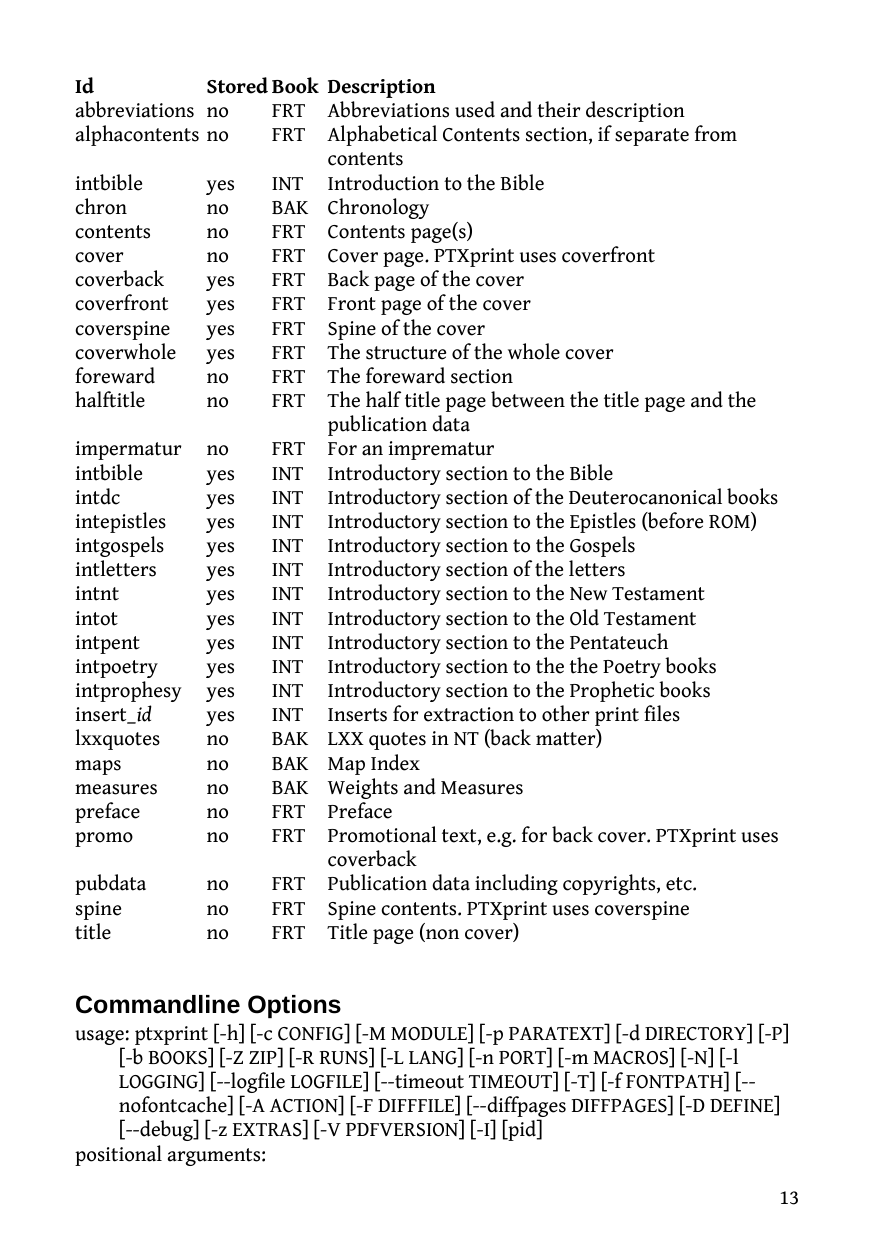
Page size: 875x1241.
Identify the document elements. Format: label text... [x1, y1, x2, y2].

table_cell The foreward section [328, 365, 799, 389]
table_cell FRT [272, 800, 327, 824]
table_cell LXX quotes in NT (back matter) [328, 728, 799, 752]
table_cell Publication data including copyrights, etc. [328, 873, 799, 897]
table_header Stored [206, 75, 272, 99]
table_cell yes [206, 558, 272, 582]
table_cell no [206, 921, 272, 945]
table_cell yes [206, 583, 272, 607]
table_cell abbreviations [75, 99, 206, 123]
table_cell Cover page. PTXprint uses coverfront [328, 244, 799, 268]
table_cell intpoetry [75, 655, 206, 679]
table_cell intletters [75, 558, 206, 582]
table_cell pubdata [75, 873, 206, 897]
table_cell INT [272, 583, 327, 607]
table_cell no [206, 389, 272, 437]
table_cell intepistles [75, 510, 206, 534]
table_cell intgospels [75, 534, 206, 558]
table_cell Introductory section of the Deuterocanonical books [328, 486, 799, 510]
table_cell INT [272, 462, 327, 486]
table_header Id [75, 75, 206, 99]
table_cell FRT [272, 220, 327, 244]
table_cell intot [75, 607, 206, 631]
table_cell lxxquotes [75, 728, 206, 752]
table_cell INT [272, 534, 327, 558]
table_cell Introductory section of the letters [328, 558, 799, 582]
table_cell FRT [272, 317, 327, 341]
table_cell chron [75, 196, 206, 220]
text usage: ptxprint [-h] [-c CONFIG] [-M MODULE] [-p PARATEXT] [-d DIRECTORY] [-P] [-b BOOKS] [-Z ZIP] [-R RUNS] [-L LANG] [-n PORT] [-m MACROS] [-N] [-l LOGGING] [--logfile LOGFILE] [--timeout TIMEOUT] [-T] [-f FONTPATH] [--nofontcache] [-A ACTION] [-F DIFFFILE] [--diffpages DIFFPAGES] [-D DEFINE] [--debug] [-z EXTRAS] [-V PDFVERSION] [-I] [pid] [75, 1022, 799, 1143]
table_cell contents [75, 220, 206, 244]
table_cell Spine contents. PTXprint uses coverspine [328, 897, 799, 921]
table_cell yes [206, 462, 272, 486]
table_cell yes [206, 631, 272, 655]
table_cell foreward [75, 365, 206, 389]
table_cell Introductory section to the New Testament [328, 583, 799, 607]
table_cell intbible [75, 462, 206, 486]
table_cell INT [272, 510, 327, 534]
table_cell no [206, 99, 272, 123]
table_cell The structure of the whole cover [328, 341, 799, 365]
table_cell spine [75, 897, 206, 921]
table_cell FRT [272, 389, 327, 437]
table_cell BAK [272, 728, 327, 752]
table_cell The half title page between the title page and the publication data [328, 389, 799, 437]
table_cell Introductory section to the Prophetic books [328, 679, 799, 703]
table_cell intprophesy [75, 679, 206, 703]
table_header Book [272, 75, 327, 99]
table_cell Introductory section to the Epistles (before ROM) [328, 510, 799, 534]
table_cell no [206, 196, 272, 220]
table_cell FRT [272, 268, 327, 292]
table_cell coverspine [75, 317, 206, 341]
table_cell no [206, 800, 272, 824]
table_cell intbible [75, 172, 206, 196]
table_cell yes [206, 268, 272, 292]
table_cell yes [206, 510, 272, 534]
text positional arguments: [75, 1143, 799, 1167]
table_cell FRT [272, 897, 327, 921]
table_cell INT [272, 558, 327, 582]
table_cell insert_id [75, 703, 206, 727]
table_cell measures [75, 776, 206, 800]
table_cell INT [272, 703, 327, 727]
table_cell yes [206, 679, 272, 703]
table_cell yes [206, 172, 272, 196]
table_cell FRT [272, 873, 327, 897]
table_cell Introductory section to the Pentateuch [328, 631, 799, 655]
table_cell yes [206, 293, 272, 317]
table_cell Introduction to the Bible [328, 172, 799, 196]
table_cell alphacontents [75, 123, 206, 172]
table_cell intpent [75, 631, 206, 655]
table_cell no [206, 873, 272, 897]
table_cell Abbreviations used and their description [328, 99, 799, 123]
table_cell no [206, 438, 272, 462]
table_cell Title page (non cover) [328, 921, 799, 945]
table_cell INT [272, 172, 327, 196]
table_cell For an imprematur [328, 438, 799, 462]
subtitle Commandline Options [75, 990, 799, 1019]
table_cell no [206, 728, 272, 752]
table_cell yes [206, 607, 272, 631]
table_cell yes [206, 534, 272, 558]
table_cell no [206, 824, 272, 872]
table_cell FRT [272, 244, 327, 268]
table_cell yes [206, 655, 272, 679]
table_cell Spine of the cover [328, 317, 799, 341]
table_cell Chronology [328, 196, 799, 220]
table_header Description [328, 75, 799, 99]
table_cell promo [75, 824, 206, 872]
table_cell Promotional text, e.g. for back cover. PTXprint uses coverback [328, 824, 799, 872]
table_cell BAK [272, 752, 327, 776]
table_cell INT [272, 655, 327, 679]
table_cell no [206, 752, 272, 776]
table_cell INT [272, 607, 327, 631]
table_cell no [206, 244, 272, 268]
table_cell BAK [272, 196, 327, 220]
table_cell Introductory section to the Old Testament [328, 607, 799, 631]
table_cell maps [75, 752, 206, 776]
table_cell Introductory section to the the Poetry books [328, 655, 799, 679]
table_cell no [206, 365, 272, 389]
table_cell BAK [272, 776, 327, 800]
table_cell coverback [75, 268, 206, 292]
table_cell FRT [272, 438, 327, 462]
table_cell FRT [272, 824, 327, 872]
table_cell no [206, 123, 272, 172]
table_cell FRT [272, 365, 327, 389]
table_cell preface [75, 800, 206, 824]
table_cell no [206, 220, 272, 244]
table_cell FRT [272, 99, 327, 123]
table_cell Introductory section to the Bible [328, 462, 799, 486]
table_cell Map Index [328, 752, 799, 776]
table_cell impermatur [75, 438, 206, 462]
table_cell no [206, 776, 272, 800]
table_cell INT [272, 631, 327, 655]
table_cell Inserts for extraction to other print files [328, 703, 799, 727]
table_cell coverwhole [75, 341, 206, 365]
table_cell title [75, 921, 206, 945]
table_cell INT [272, 679, 327, 703]
table_cell Weights and Measures [328, 776, 799, 800]
table_cell INT [272, 486, 327, 510]
table_cell no [206, 897, 272, 921]
table_cell yes [206, 486, 272, 510]
table_cell FRT [272, 341, 327, 365]
table_cell Contents page(s) [328, 220, 799, 244]
table_cell halftitle [75, 389, 206, 437]
table_cell intdc [75, 486, 206, 510]
table_cell cover [75, 244, 206, 268]
table_cell yes [206, 703, 272, 727]
table_cell FRT [272, 123, 327, 172]
table_cell yes [206, 317, 272, 341]
table_cell Alphabetical Contents section, if separate from contents [328, 123, 799, 172]
table_cell Preface [328, 800, 799, 824]
table_cell coverfront [75, 293, 206, 317]
table_cell Introductory section to the Gospels [328, 534, 799, 558]
table_cell yes [206, 341, 272, 365]
table_cell Back page of the cover [328, 268, 799, 292]
table_cell intnt [75, 583, 206, 607]
table_cell Front page of the cover [328, 293, 799, 317]
table_cell FRT [272, 293, 327, 317]
table_cell FRT [272, 921, 327, 945]
